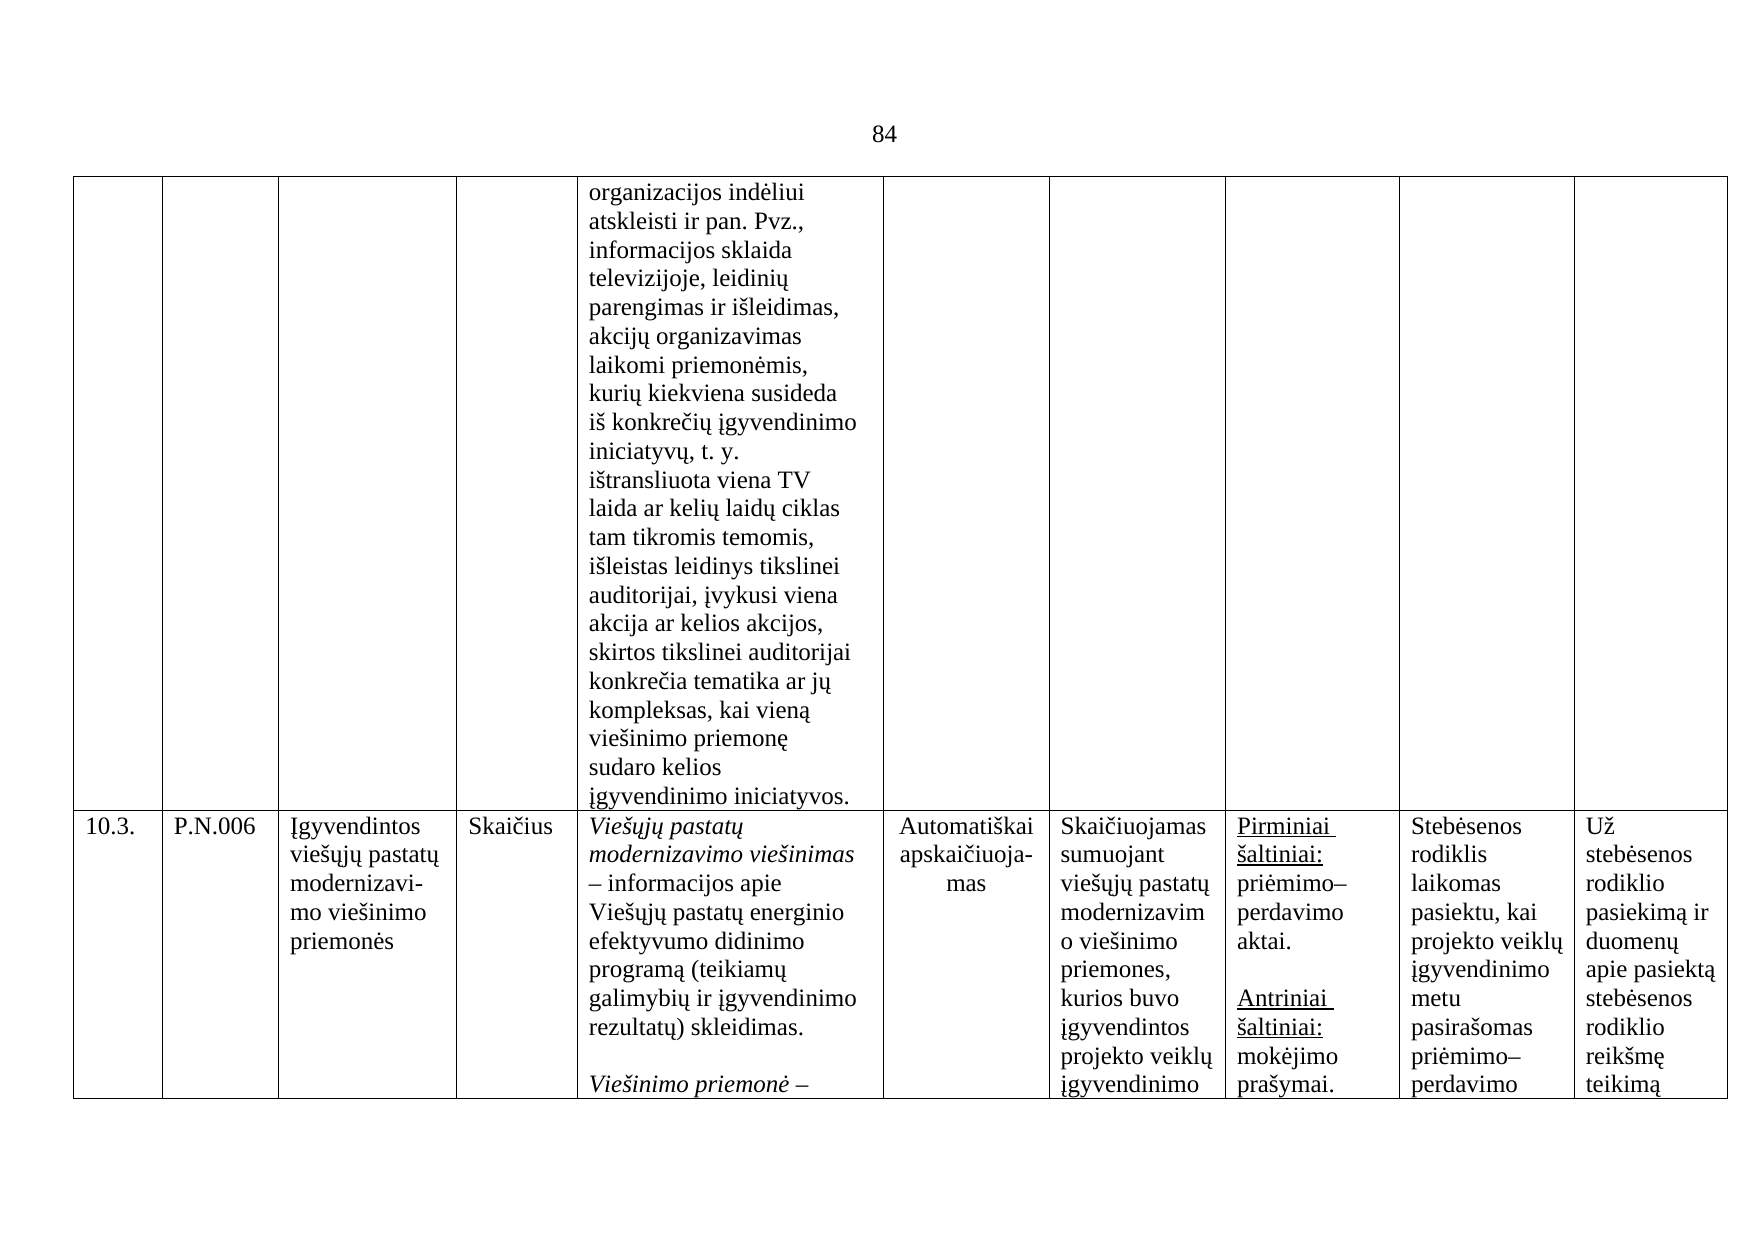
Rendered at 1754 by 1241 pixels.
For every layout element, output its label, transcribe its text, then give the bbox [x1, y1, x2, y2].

table_cell [1575, 177, 1727, 810]
table_cell Automatiškai apskaičiuoja-mas [884, 811, 1049, 1098]
table_cell [163, 177, 278, 810]
table_cell Stebėsenos rodiklis laikomas pasiektu, kai projekto veiklų įgyvendinimo metu pasirašomas priėmimo–perdavimo [1400, 811, 1574, 1098]
table_cell [1400, 177, 1574, 810]
table_cell [884, 177, 1049, 810]
table_cell Įgyvendintos viešųjų pastatų modernizavi-mo viešinimo priemonės [279, 811, 456, 1098]
table_cell Skaičiuojamas sumuojant viešųjų pastatų modernizavimo viešinimo priemones, kurios buvo įgyvendintos projekto veiklų įgyvendinimo [1050, 811, 1225, 1098]
table_cell 10.3. [74, 811, 162, 1098]
table_cell [279, 177, 456, 810]
table_cell [457, 177, 577, 810]
table_cell Skaičius [457, 811, 577, 1098]
table_cell [74, 177, 162, 810]
table_cell Už stebėsenos rodiklio pasiekimą ir duomenų apie pasiektą stebėsenos rodiklio reikšmę teikimą [1575, 811, 1727, 1098]
table_cell [1226, 177, 1399, 810]
table_cell Pirminiai šaltiniai: priėmimo–perdavimo aktai. Antriniai šaltiniai: mokėjimo prašymai. [1226, 811, 1399, 1098]
table_cell P.N.006 [163, 811, 278, 1098]
table_cell [1050, 177, 1225, 810]
table_cell Viešųjų pastatų modernizavimo viešinimas – informacijos apie Viešųjų pastatų energinio efektyvumo didinimo programą (teikiamų galimybių ir įgyvendinimo rezultatų) skleidimas. Viešinimo priemonė – [578, 811, 883, 1098]
table_cell organizacijos indėliui atskleisti ir pan. Pvz., informacijos sklaida televizijoje, leidinių parengimas ir išleidimas, akcijų organizavimas laikomi priemonėmis, kurių kiekviena susideda iš konkrečių įgyvendinimo iniciatyvų, t. y. ištransliuota viena TV laida ar kelių laidų ciklas tam tikromis temomis, išleistas leidinys tikslinei auditorijai, įvykusi viena akcija ar kelios akcijos, skirtos tikslinei auditorijai konkrečia tematika ar jų kompleksas, kai vieną viešinimo priemonę sudaro kelios įgyvendinimo iniciatyvos. [578, 177, 883, 810]
